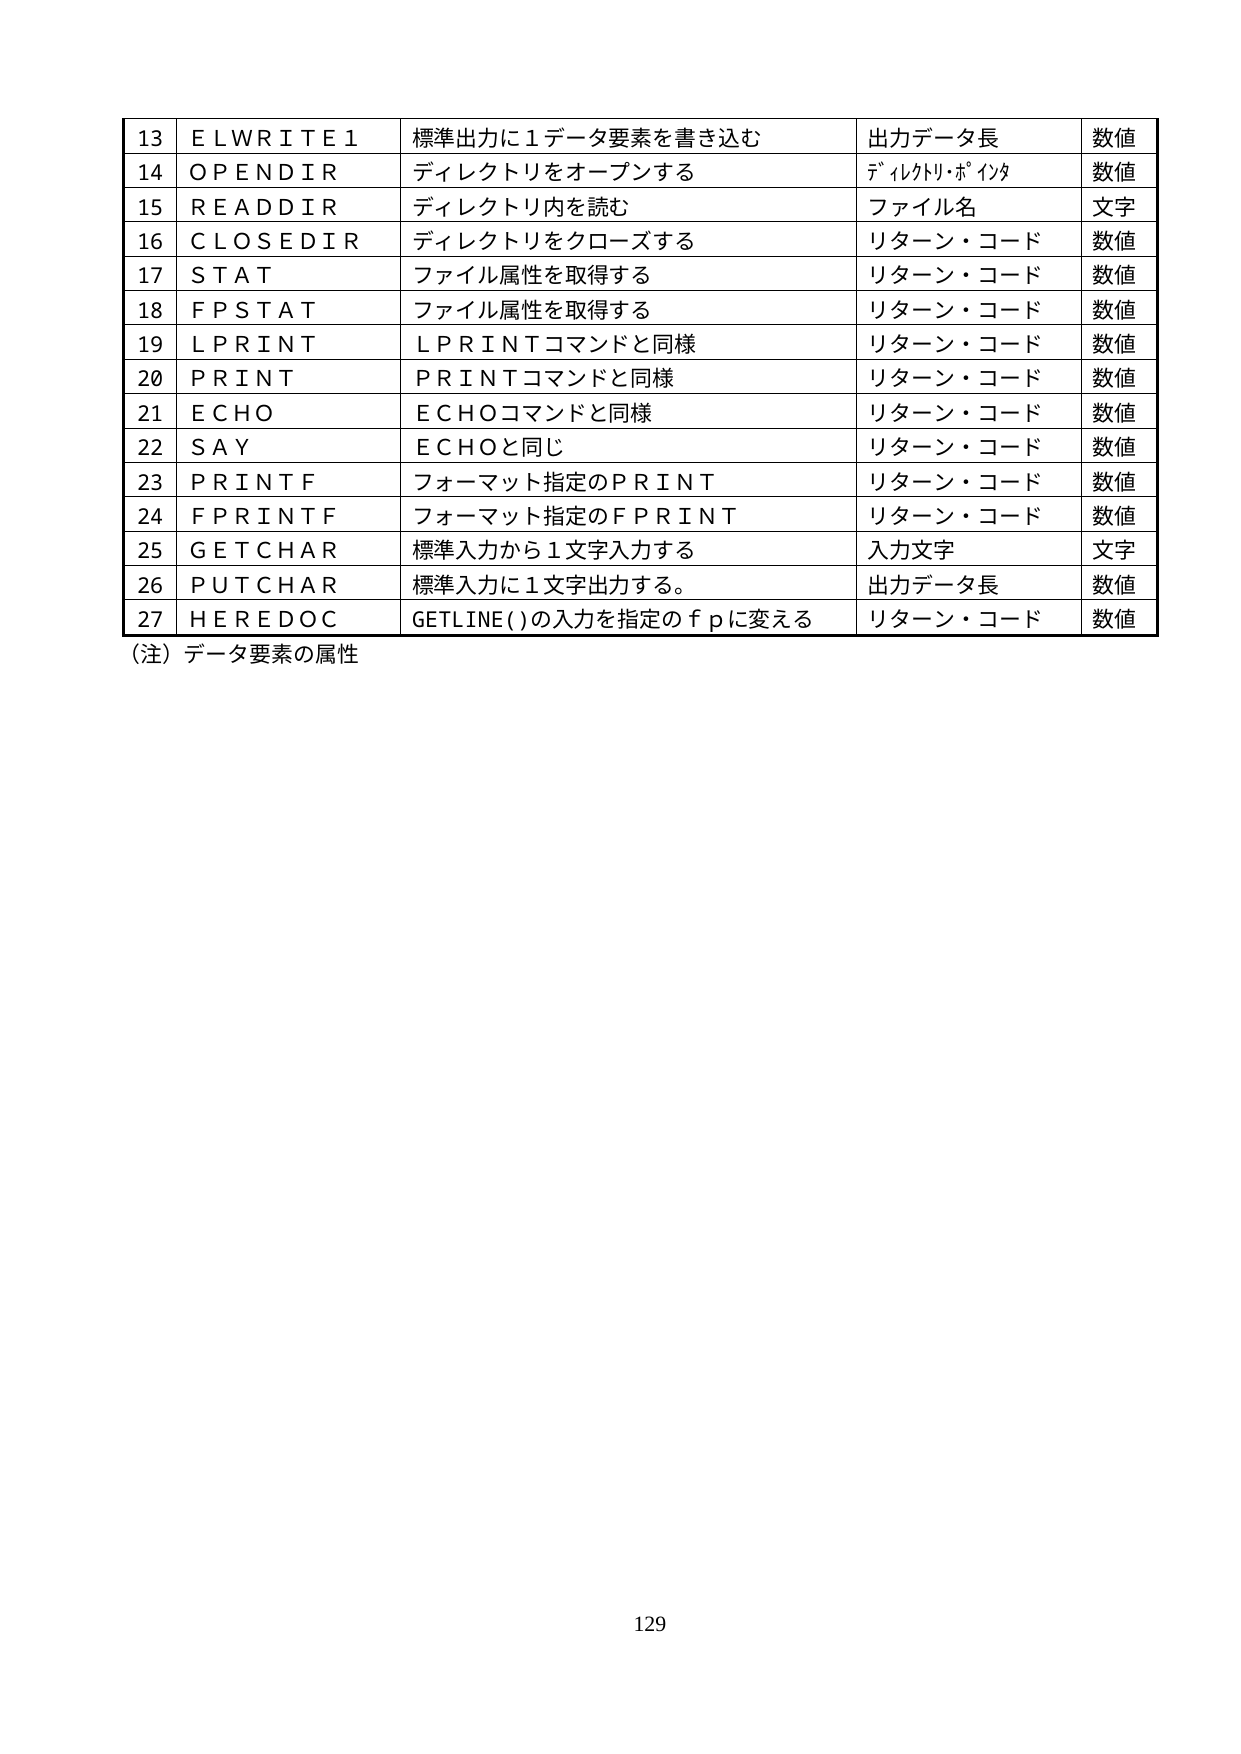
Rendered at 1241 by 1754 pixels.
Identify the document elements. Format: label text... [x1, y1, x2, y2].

table_cell ファイル名 [857, 188, 1081, 221]
table_cell 数値 [1082, 291, 1156, 324]
table_cell 27 [125, 600, 176, 634]
table_cell 数値 [1082, 119, 1156, 152]
table_cell ＥＣＨＯ [177, 394, 400, 427]
table_cell ＯＰＥＮＤＩＲ [177, 154, 400, 187]
text （注）データ要素の属性 [118, 637, 1181, 668]
table_cell リターン・コード [857, 222, 1081, 256]
table_cell ディレクトリ内を読む [401, 188, 856, 221]
table_cell 出力データ長 [857, 119, 1081, 152]
table_cell 15 [125, 188, 176, 221]
table_cell ＳＴＡＴ [177, 257, 400, 290]
table_cell 数値 [1082, 566, 1156, 599]
table_cell 26 [125, 566, 176, 599]
table_cell ＰＲＩＮＴ [177, 360, 400, 393]
table_cell リターン・コード [857, 291, 1081, 324]
table_cell 文字 [1082, 188, 1156, 221]
table_cell ＧＥＴＣＨＡＲ [177, 532, 400, 565]
table_cell フォーマット指定のＦＰＲＩＮＴ [401, 497, 856, 531]
table_cell フォーマット指定のＰＲＩＮＴ [401, 463, 856, 496]
table_cell ＥＬＷＲＩＴＥ１ [177, 119, 400, 152]
table_cell リターン・コード [857, 257, 1081, 290]
table_cell 標準出力に１データ要素を書き込む [401, 119, 856, 152]
table_cell 13 [125, 119, 176, 152]
table_cell ＦＰＳＴＡＴ [177, 291, 400, 324]
table_cell リターン・コード [857, 394, 1081, 427]
table_cell ＰＵＴＣＨＡＲ [177, 566, 400, 599]
table_cell 数値 [1082, 429, 1156, 462]
table_cell 出力データ長 [857, 566, 1081, 599]
table_cell ＥＣＨＯと同じ [401, 429, 856, 462]
table_cell ＰＲＩＮＴＦ [177, 463, 400, 496]
table_cell 数値 [1082, 154, 1156, 187]
table_cell 標準入力に１文字出力する。 [401, 566, 856, 599]
table_cell ＬＰＲＩＮＴ [177, 325, 400, 359]
table_cell リターン・コード [857, 463, 1081, 496]
table_cell ＨＥＲＥＤＯＣ [177, 600, 400, 634]
table_cell ＣＬＯＳＥＤＩＲ [177, 222, 400, 256]
table_cell リターン・コード [857, 600, 1081, 634]
table_cell 数値 [1082, 600, 1156, 634]
table_cell 14 [125, 154, 176, 187]
table_cell ＳＡＹ [177, 429, 400, 462]
table_cell 16 [125, 222, 176, 256]
table_cell ＰＲＩＮＴコマンドと同様 [401, 360, 856, 393]
table_cell 24 [125, 497, 176, 531]
table_cell 文字 [1082, 532, 1156, 565]
table_cell 18 [125, 291, 176, 324]
table_cell ファイル属性を取得する [401, 291, 856, 324]
table_cell 22 [125, 429, 176, 462]
table_cell リターン・コード [857, 360, 1081, 393]
table_cell リターン・コード [857, 497, 1081, 531]
table_cell 数値 [1082, 325, 1156, 359]
table_cell ディレクトリをオープンする [401, 154, 856, 187]
table_cell 23 [125, 463, 176, 496]
table_cell 数値 [1082, 360, 1156, 393]
table_cell ＬＰＲＩＮＴコマンドと同様 [401, 325, 856, 359]
table_cell 数値 [1082, 394, 1156, 427]
table_cell ＲＥＡＤＤＩＲ [177, 188, 400, 221]
table_cell 20 [125, 360, 176, 393]
table_cell GETLINE()の入力を指定のｆｐに変える [401, 600, 856, 634]
table_cell 数値 [1082, 257, 1156, 290]
table_cell ディレクトリをクローズする [401, 222, 856, 256]
table_cell 標準入力から１文字入力する [401, 532, 856, 565]
table_cell 19 [125, 325, 176, 359]
table_cell 25 [125, 532, 176, 565]
table_cell 17 [125, 257, 176, 290]
table_cell 数値 [1082, 497, 1156, 531]
table_cell リターン・コード [857, 429, 1081, 462]
table_cell 入力文字 [857, 532, 1081, 565]
table_cell ﾃﾞｨﾚｸﾄﾘ･ﾎﾟｲﾝﾀ [857, 154, 1081, 187]
table_cell ＥＣＨＯコマンドと同様 [401, 394, 856, 427]
table_cell リターン・コード [857, 325, 1081, 359]
table_cell 数値 [1082, 463, 1156, 496]
table_cell 数値 [1082, 222, 1156, 256]
table_cell ＦＰＲＩＮＴＦ [177, 497, 400, 531]
table_cell ファイル属性を取得する [401, 257, 856, 290]
table_cell 21 [125, 394, 176, 427]
